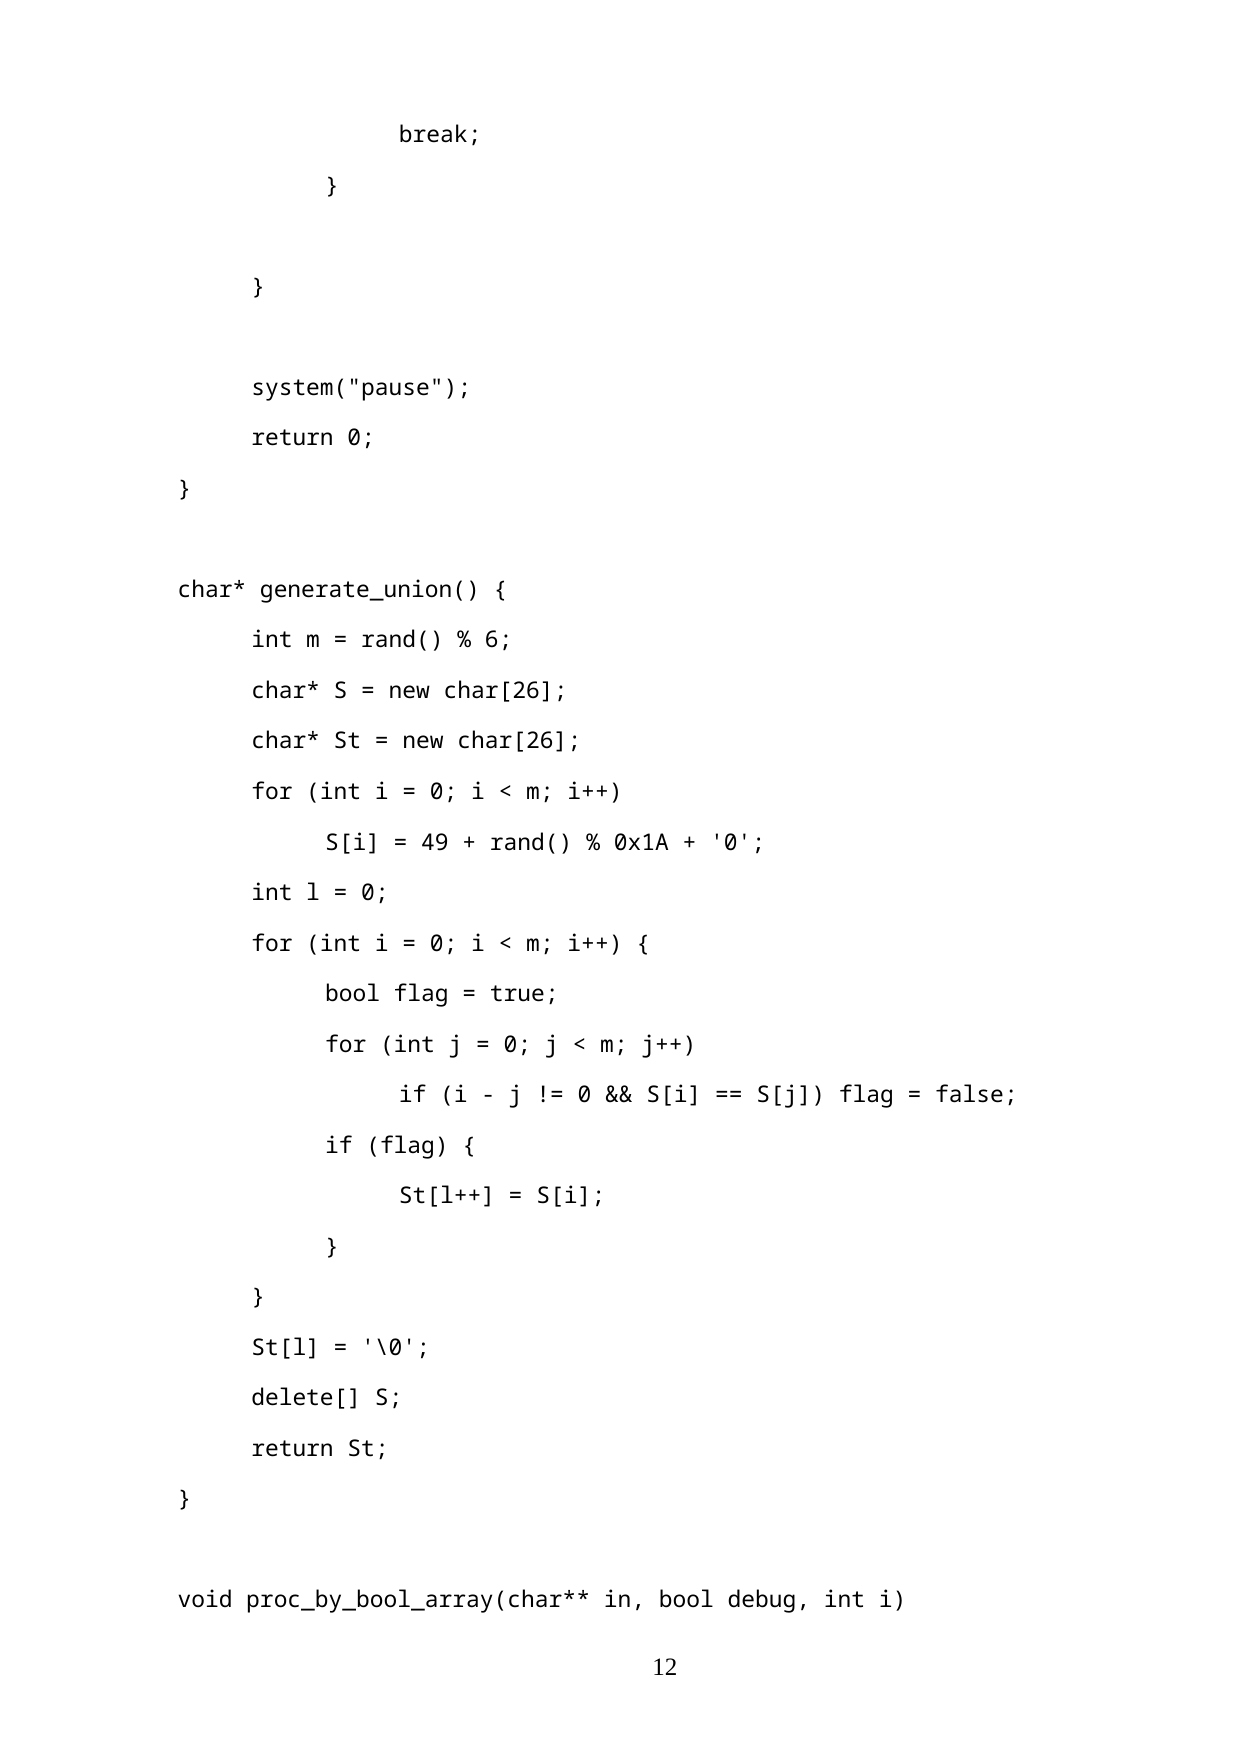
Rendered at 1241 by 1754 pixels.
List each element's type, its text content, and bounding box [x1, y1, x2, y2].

text void proc_by_bool_array(char** in, bool debug, int i) [177, 1583, 1152, 1614]
text int l = 0; [177, 876, 1152, 907]
text bool flag = true; [177, 977, 1152, 1008]
text system("pause"); [177, 371, 1152, 402]
text int m = rand() % 6; [177, 623, 1152, 654]
text return St; [177, 1432, 1152, 1463]
text return 0; [177, 421, 1152, 452]
text break; [177, 118, 1152, 149]
text S[i] = 49 + rand() % 0x1A + '0'; [177, 825, 1152, 857]
text St[l++] = S[i]; [177, 1179, 1152, 1210]
text char* St = new char[26]; [177, 724, 1152, 756]
text } [177, 169, 1152, 200]
text for (int i = 0; i < m; i++) [177, 775, 1152, 806]
text if (flag) { [177, 1128, 1152, 1160]
text } [177, 270, 1152, 301]
text } [177, 1280, 1152, 1311]
text for (int i = 0; i < m; i++) { [177, 926, 1152, 958]
text St[l] = '\0'; [177, 1331, 1152, 1362]
text delete[] S; [177, 1381, 1152, 1412]
text } [177, 1229, 1152, 1261]
text } [177, 1482, 1152, 1513]
text if (i - j != 0 && S[i] == S[j]) flag = false; [177, 1078, 1152, 1109]
text for (int j = 0; j < m; j++) [177, 1027, 1152, 1059]
text char* S = new char[26]; [177, 674, 1152, 705]
text char* generate_union() { [177, 573, 1152, 604]
text } [177, 472, 1152, 503]
